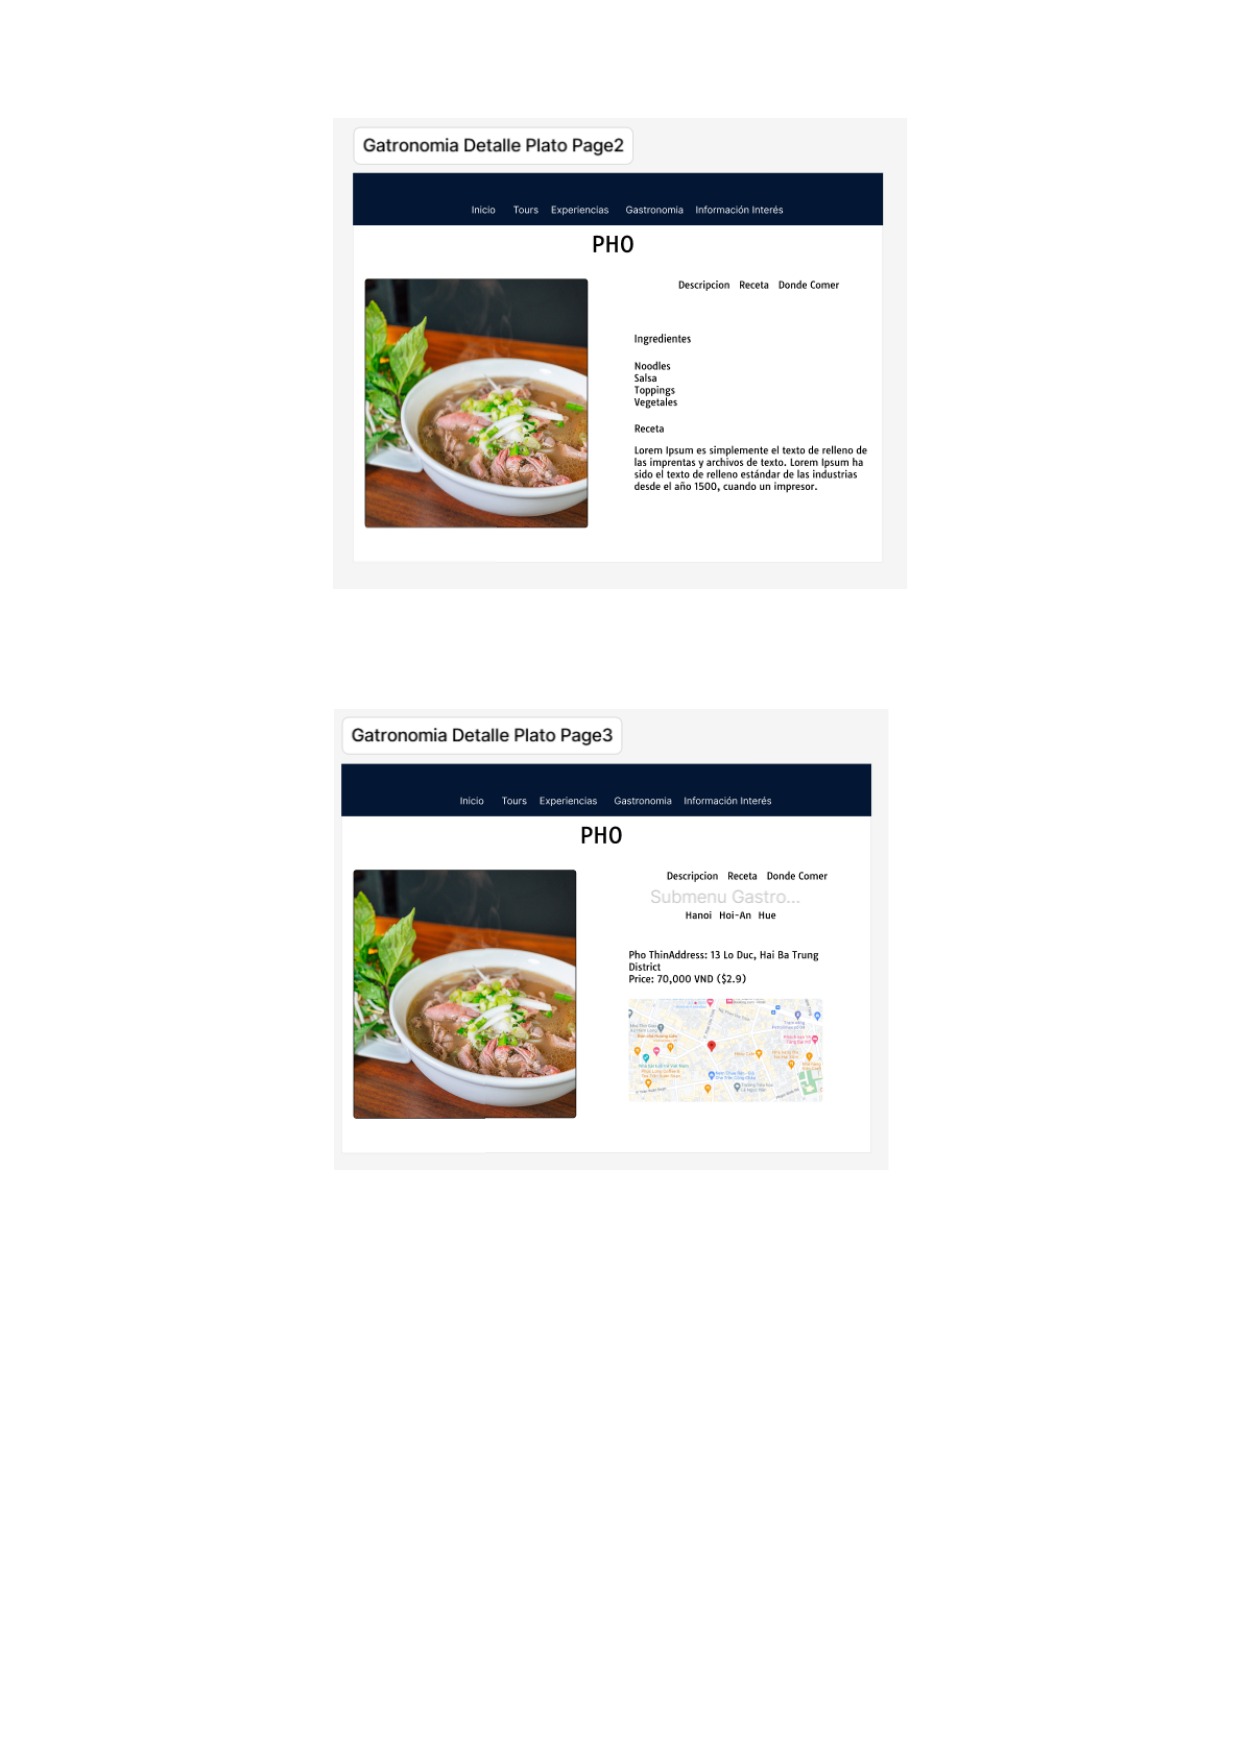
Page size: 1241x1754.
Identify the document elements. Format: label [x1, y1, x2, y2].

picture [333, 118, 908, 589]
picture [334, 709, 889, 1170]
